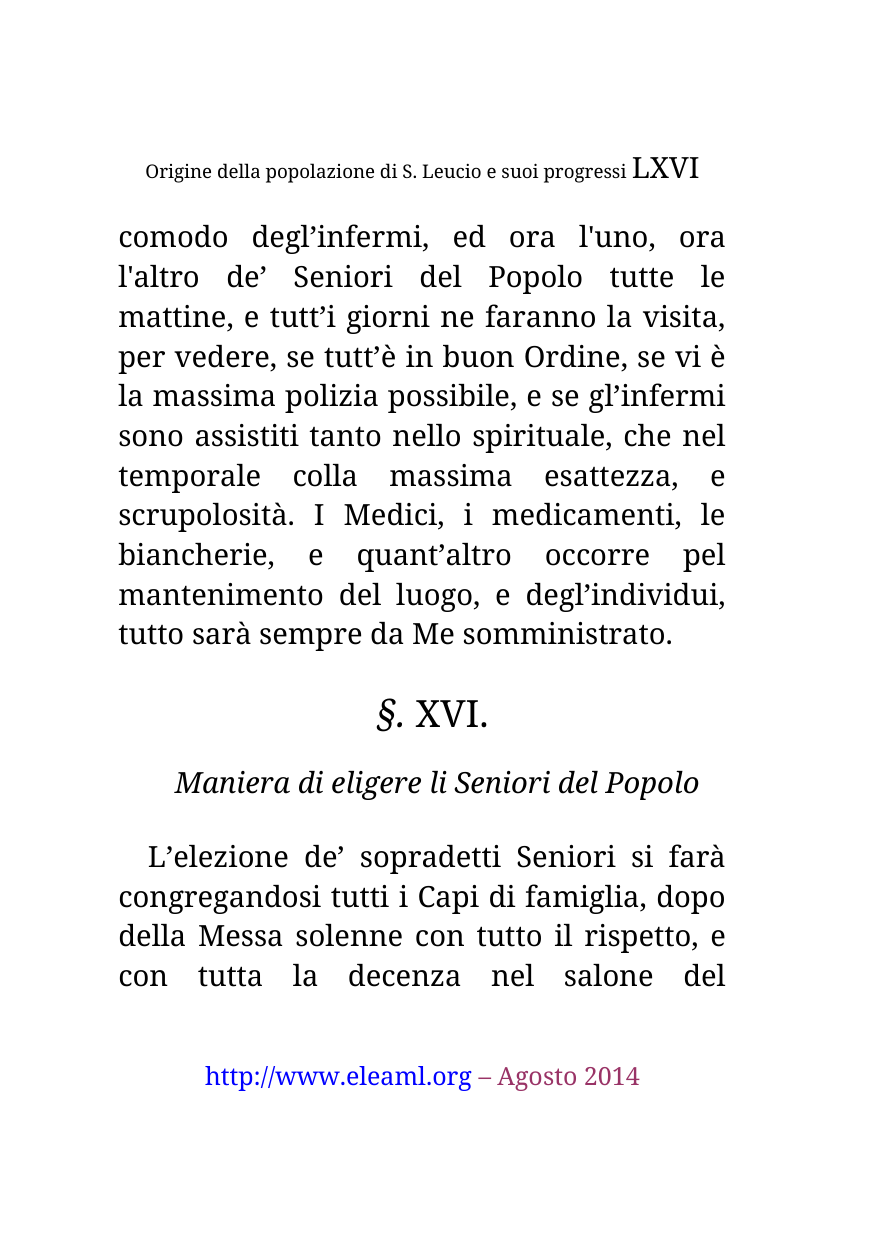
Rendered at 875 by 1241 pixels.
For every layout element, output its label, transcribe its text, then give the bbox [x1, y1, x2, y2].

text L’elezione de’ sopradetti Seniori si farà congregandosi tutti i Capi di famiglia, dopo della Messa solenne con tutto il rispetto, e con tutta la decenza nel salone del [118, 836, 726, 995]
text §. XVI. [118, 687, 726, 738]
text comodo degl’infermi, ed ora l'uno, ora l'altro de’ Seniori del Popolo tutte le mattine, e tutt’i giorni ne faranno la visita, per vedere, se tutt’è in buon Ordine, se vi è la massima polizia possibile, e se gl’infermi sono assistiti tanto nello spirituale, che nel temporale colla massima esattezza, e scrupolosità. I Medici, i medicamenti, le biancherie, e quant’altro occorre pel mantenimento del luogo, e degl’individui, tutto sarà sempre da Me somministrato. [118, 217, 726, 653]
text Maniera di eligere li Seniori del Popolo [118, 763, 726, 802]
